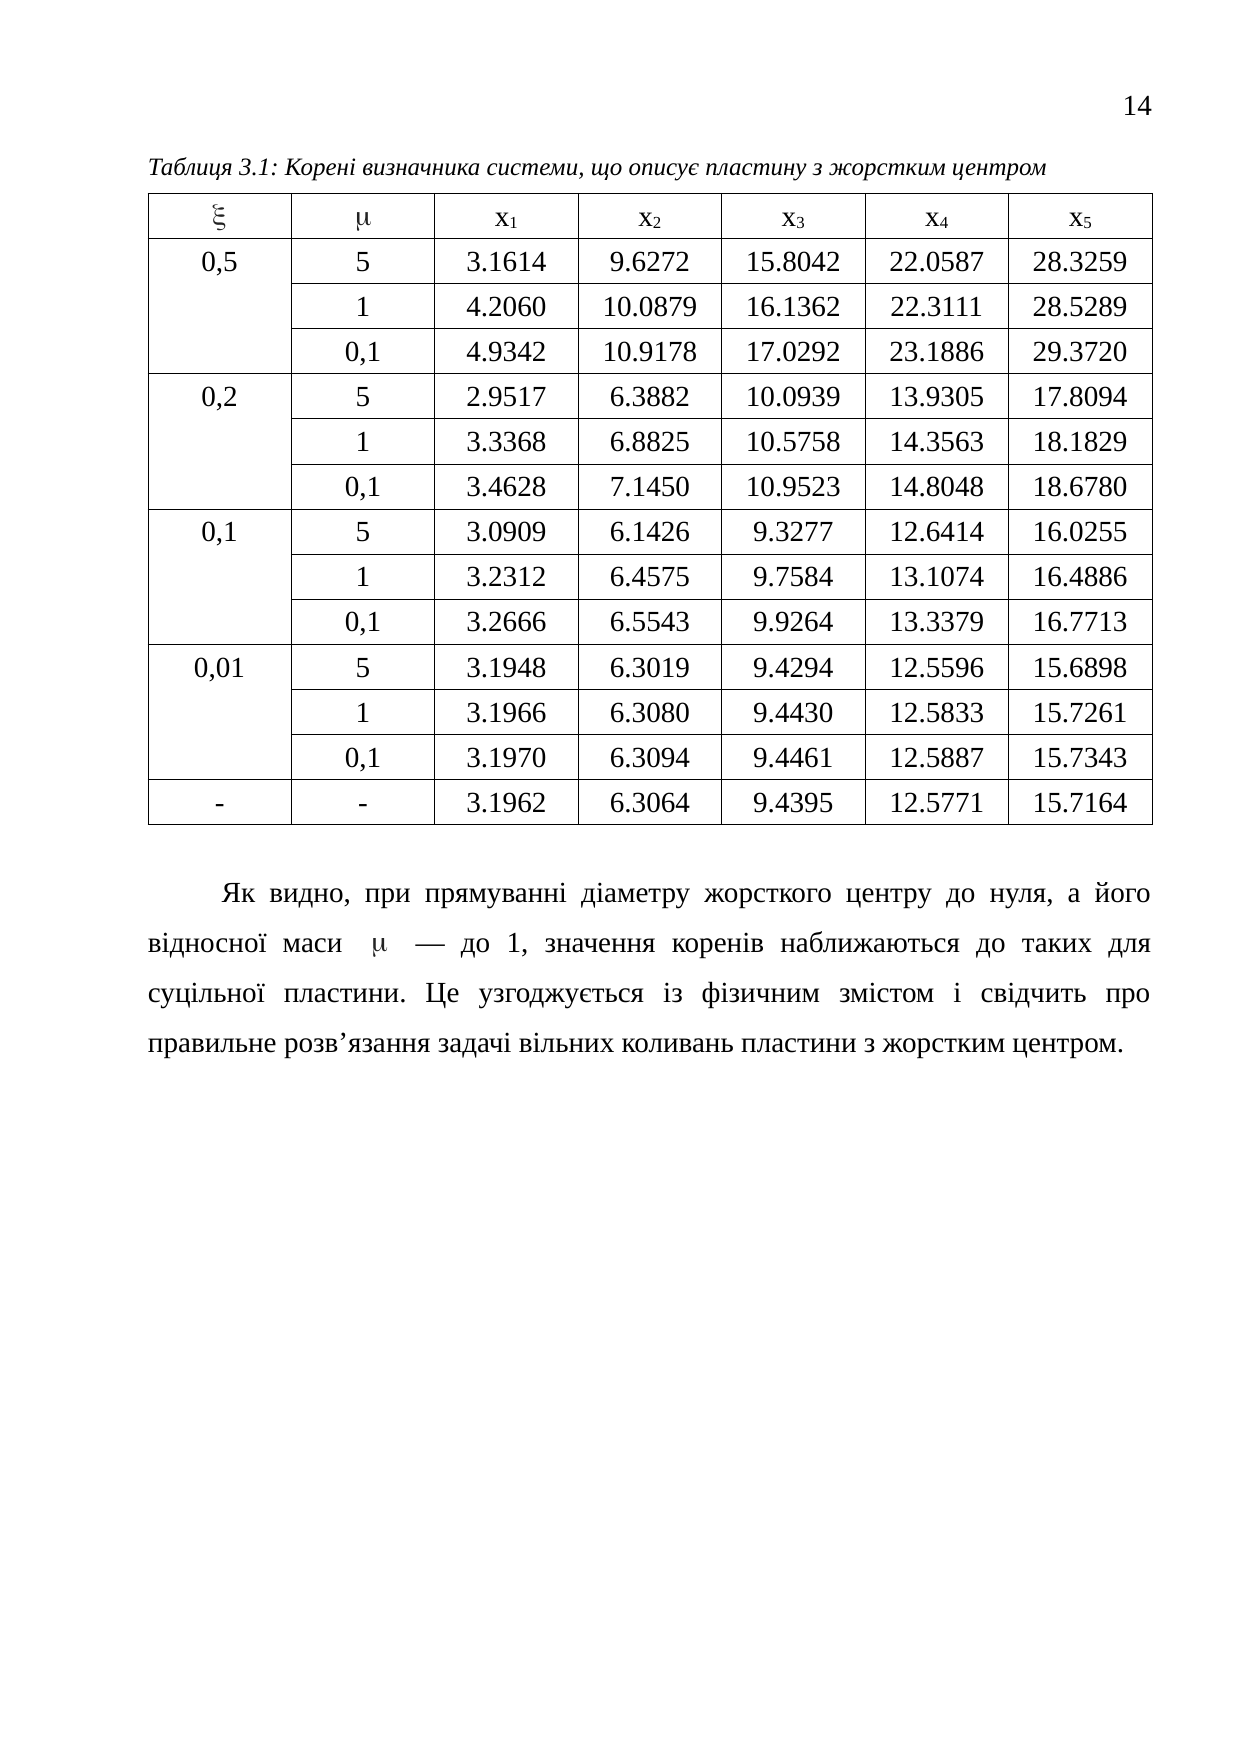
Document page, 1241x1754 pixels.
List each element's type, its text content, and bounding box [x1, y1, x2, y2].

table_cell 6.8825 [579, 419, 721, 463]
table_cell 5 [292, 510, 434, 554]
table_cell 16.1362 [722, 284, 865, 328]
table_cell 28.3259 [1009, 239, 1152, 283]
table_cell 28.5289 [1009, 284, 1152, 328]
table_cell 6.3882 [579, 374, 721, 418]
table_cell 12.5833 [866, 690, 1008, 734]
table_cell 1 [292, 555, 434, 599]
table_cell 1 [292, 690, 434, 734]
table_header x4 [866, 194, 1008, 238]
table_cell 6.3064 [579, 780, 721, 824]
table_cell 15.6898 [1009, 645, 1152, 689]
table_cell 0,1 [292, 735, 434, 779]
table_cell 9.3277 [722, 510, 865, 554]
table_cell 10.5758 [722, 419, 865, 463]
table_cell 4.9342 [435, 329, 578, 373]
table_cell 10.0879 [579, 284, 721, 328]
table_cell 16.4886 [1009, 555, 1152, 599]
table_cell 0,1 [292, 329, 434, 373]
table_cell 0,2 [149, 374, 291, 508]
table_header x1 [435, 194, 578, 238]
table_cell 6.4575 [579, 555, 721, 599]
table_cell 17.8094 [1009, 374, 1152, 418]
table_cell 9.4430 [722, 690, 865, 734]
table_cell 18.6780 [1009, 465, 1152, 508]
table_cell 12.5771 [866, 780, 1008, 824]
table_cell 18.1829 [1009, 419, 1152, 463]
table_cell 29.3720 [1009, 329, 1152, 373]
table_cell 0,5 [149, 239, 291, 373]
table_cell 10.9178 [579, 329, 721, 373]
text Таблиця 3.1: Корені визначника системи, що описує пластину з жорстким центром [148, 152, 1152, 180]
table_cell 9.7584 [722, 555, 865, 599]
table_cell 3.1948 [435, 645, 578, 689]
table_cell 15.7261 [1009, 690, 1152, 734]
table_cell 3.0909 [435, 510, 578, 554]
table_cell 5 [292, 645, 434, 689]
table_cell 16.0255 [1009, 510, 1152, 554]
table_cell 7.1450 [579, 465, 721, 508]
table_header [149, 194, 291, 238]
table_cell 3.1966 [435, 690, 578, 734]
table_cell 14.8048 [866, 465, 1008, 508]
table_cell 9.9264 [722, 600, 865, 644]
table_header x5 [1009, 194, 1152, 238]
table_header x3 [722, 194, 865, 238]
table_cell 12.5887 [866, 735, 1008, 779]
table_cell 10.9523 [722, 465, 865, 508]
table_cell 15.8042 [722, 239, 865, 283]
table_cell 0,1 [292, 600, 434, 644]
table_cell 5 [292, 374, 434, 418]
table_cell 4.2060 [435, 284, 578, 328]
table_cell 0,1 [149, 510, 291, 644]
table_cell 3.1970 [435, 735, 578, 779]
table_cell 12.6414 [866, 510, 1008, 554]
table_cell 0,1 [292, 465, 434, 508]
table_header [292, 194, 434, 238]
table_cell 22.3111 [866, 284, 1008, 328]
table_cell 13.1074 [866, 555, 1008, 599]
table_cell 9.6272 [579, 239, 721, 283]
table_cell 3.4628 [435, 465, 578, 508]
table_header x2 [579, 194, 721, 238]
table_cell 3.1962 [435, 780, 578, 824]
table_cell - [292, 780, 434, 824]
table_cell 22.0587 [866, 239, 1008, 283]
table_cell 5 [292, 239, 434, 283]
table_cell 3.2312 [435, 555, 578, 599]
table_cell 6.3019 [579, 645, 721, 689]
table_cell 0,01 [149, 645, 291, 779]
table_cell 13.3379 [866, 600, 1008, 644]
table_cell 15.7343 [1009, 735, 1152, 779]
table_cell 6.3094 [579, 735, 721, 779]
table_cell 9.4395 [722, 780, 865, 824]
table_cell 14.3563 [866, 419, 1008, 463]
table_cell 23.1886 [866, 329, 1008, 373]
table_cell 13.9305 [866, 374, 1008, 418]
table_cell 16.7713 [1009, 600, 1152, 644]
table_cell 3.2666 [435, 600, 578, 644]
table_cell 3.3368 [435, 419, 578, 463]
table_cell 2.9517 [435, 374, 578, 418]
table_cell 17.0292 [722, 329, 865, 373]
table_cell 9.4294 [722, 645, 865, 689]
table_cell 3.1614 [435, 239, 578, 283]
table_cell 1 [292, 419, 434, 463]
table_cell 12.5596 [866, 645, 1008, 689]
table_cell 6.1426 [579, 510, 721, 554]
table_cell 6.3080 [579, 690, 721, 734]
table_cell 15.7164 [1009, 780, 1152, 824]
table_cell 1 [292, 284, 434, 328]
table_cell 6.5543 [579, 600, 721, 644]
table_cell - [149, 780, 291, 824]
table_cell 9.4461 [722, 735, 865, 779]
table_cell 10.0939 [722, 374, 865, 418]
text Як видно, при прямуванні діаметру жорсткого центру до нуля, а його відносної маси — до 1, значення коренів наближаються до таких для суцільної пластини. Це узгоджується із фізичним змістом і свідчить про правильне розв’язання задачі вільних коливань пластини з жорстким центром. [148, 875, 1152, 1059]
